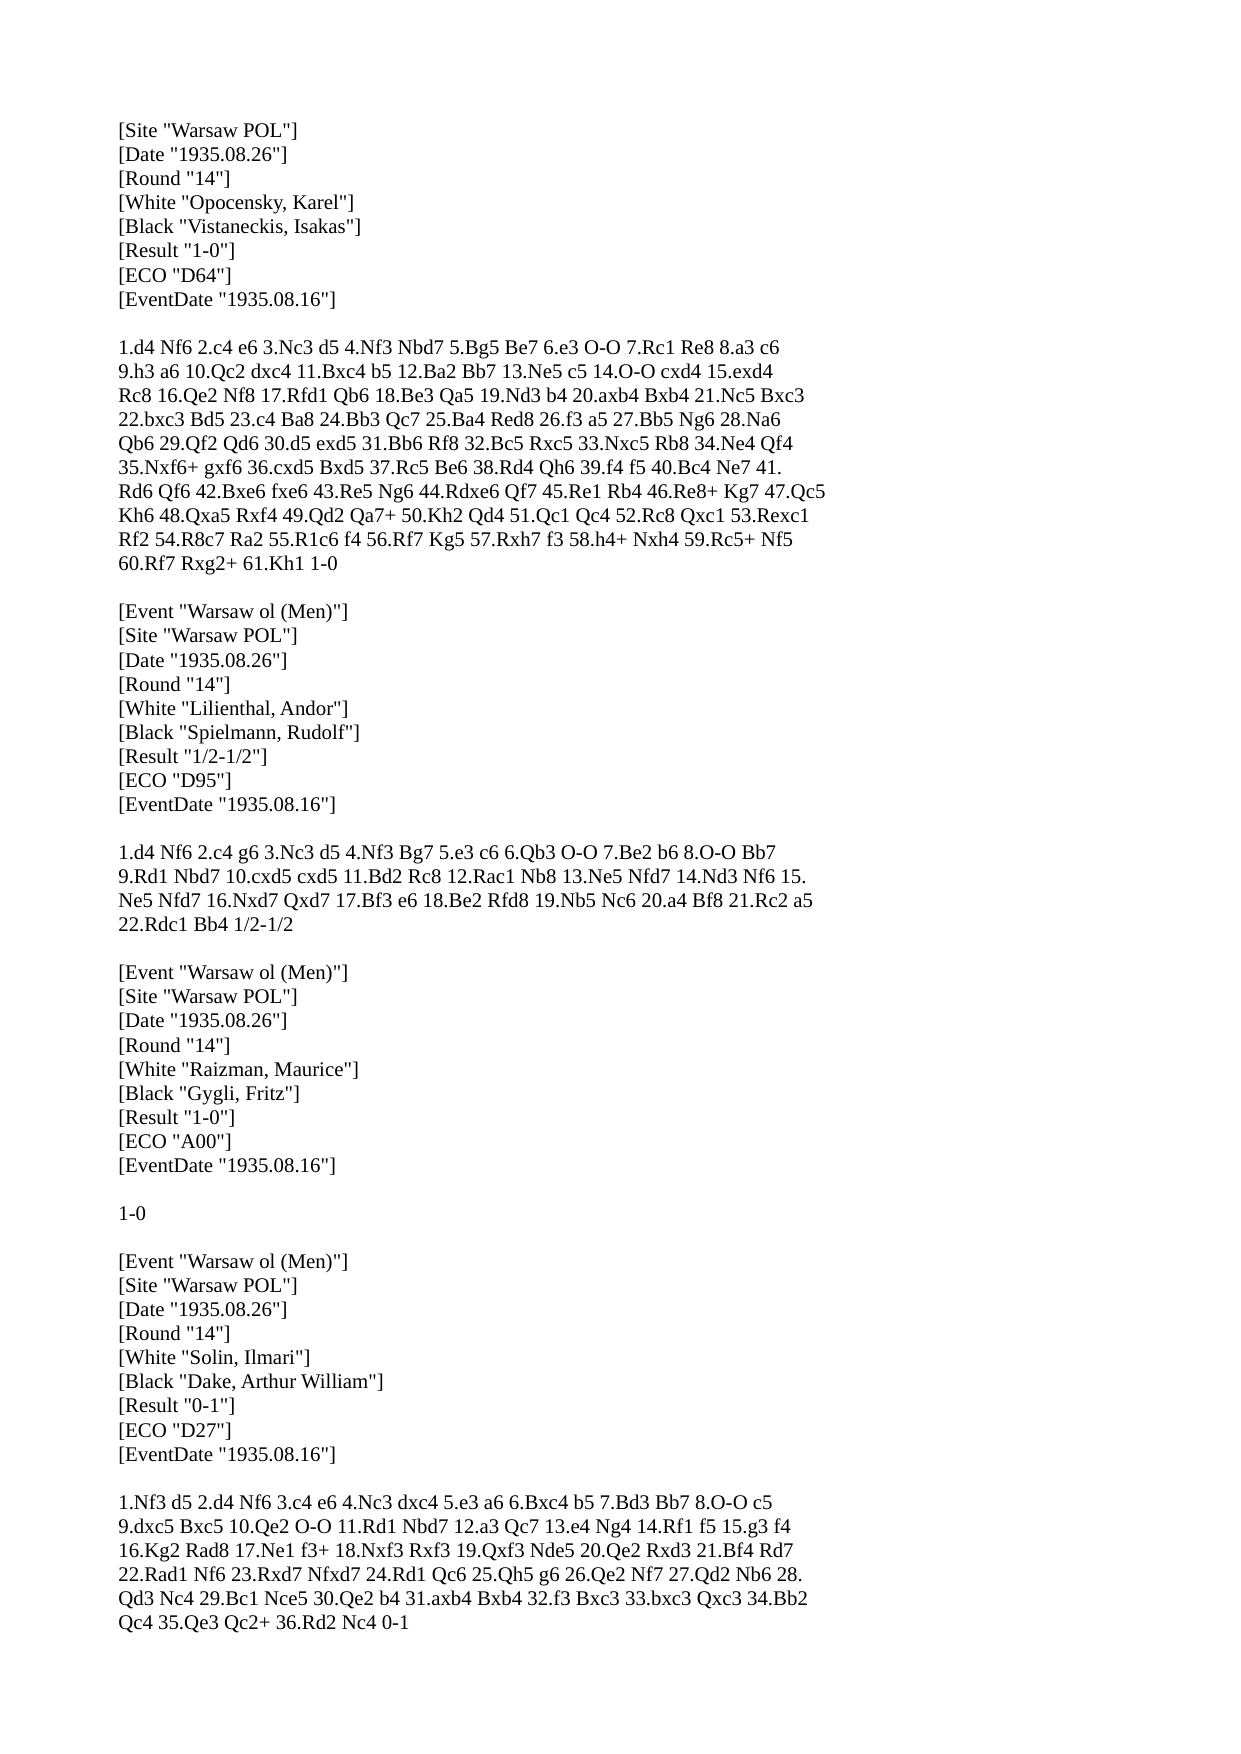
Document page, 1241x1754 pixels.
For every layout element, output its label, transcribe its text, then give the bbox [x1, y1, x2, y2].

text [Result "1-0"] [118, 238, 1122, 262]
text [Round "14"] [118, 166, 1122, 190]
text Qb6 29.Qf2 Qd6 30.d5 exd5 31.Bb6 Rf8 32.Bc5 Rxc5 33.Nxc5 Rb8 34.Ne4 Qf4 [118, 431, 1122, 455]
text Rd6 Qf6 42.Bxe6 fxe6 43.Re5 Ng6 44.Rdxe6 Qf7 45.Re1 Rb4 46.Re8+ Kg7 47.Qc5 [118, 479, 1122, 503]
text 1.d4 Nf6 2.c4 g6 3.Nc3 d5 4.Nf3 Bg7 5.e3 c6 6.Qb3 O-O 7.Be2 b6 8.O-O Bb7 [118, 840, 1122, 864]
text 9.Rd1 Nbd7 10.cxd5 cxd5 11.Bd2 Rc8 12.Rac1 Nb8 13.Ne5 Nfd7 14.Nd3 Nf6 15. [118, 864, 1122, 888]
text [Site "Warsaw POL"] [118, 1273, 1122, 1297]
text 1.Nf3 d5 2.d4 Nf6 3.c4 e6 4.Nc3 dxc4 5.e3 a6 6.Bxc4 b5 7.Bd3 Bb7 8.O-O c5 [118, 1490, 1122, 1514]
text Rc8 16.Qe2 Nf8 17.Rfd1 Qb6 18.Be3 Qa5 19.Nd3 b4 20.axb4 Bxb4 21.Nc5 Bxc3 [118, 383, 1122, 407]
text [EventDate "1935.08.16"] [118, 792, 1122, 816]
text [ECO "D95"] [118, 768, 1122, 792]
text [EventDate "1935.08.16"] [118, 1153, 1122, 1177]
text 16.Kg2 Rad8 17.Ne1 f3+ 18.Nxf3 Rxf3 19.Qxf3 Nde5 20.Qe2 Rxd3 21.Bf4 Rd7 [118, 1538, 1122, 1562]
text 22.Rad1 Nf6 23.Rxd7 Nfxd7 24.Rd1 Qc6 25.Qh5 g6 26.Qe2 Nf7 27.Qd2 Nb6 28. [118, 1562, 1122, 1586]
text [Date "1935.08.26"] [118, 142, 1122, 166]
text [ECO "D27"] [118, 1417, 1122, 1442]
text [Result "1/2-1/2"] [118, 744, 1122, 768]
text [White "Raizman, Maurice"] [118, 1057, 1122, 1081]
text 22.Rdc1 Bb4 1/2-1/2 [118, 912, 1122, 936]
text 1-0 [118, 1201, 1122, 1225]
text [ECO "D64"] [118, 262, 1122, 287]
text [Event "Warsaw ol (Men)"] [118, 599, 1122, 623]
text Kh6 48.Qxa5 Rxf4 49.Qd2 Qa7+ 50.Kh2 Qd4 51.Qc1 Qc4 52.Rc8 Qxc1 53.Rexc1 [118, 503, 1122, 527]
text 9.dxc5 Bxc5 10.Qe2 O-O 11.Rd1 Nbd7 12.a3 Qc7 13.e4 Ng4 14.Rf1 f5 15.g3 f4 [118, 1514, 1122, 1538]
text Rf2 54.R8c7 Ra2 55.R1c6 f4 56.Rf7 Kg5 57.Rxh7 f3 58.h4+ Nxh4 59.Rc5+ Nf5 [118, 527, 1122, 551]
text 35.Nxf6+ gxf6 36.cxd5 Bxd5 37.Rc5 Be6 38.Rd4 Qh6 39.f4 f5 40.Bc4 Ne7 41. [118, 455, 1122, 479]
text [Date "1935.08.26"] [118, 1008, 1122, 1032]
text [Black "Spielmann, Rudolf"] [118, 720, 1122, 744]
text [Result "1-0"] [118, 1105, 1122, 1129]
text 22.bxc3 Bd5 23.c4 Ba8 24.Bb3 Qc7 25.Ba4 Red8 26.f3 a5 27.Bb5 Ng6 28.Na6 [118, 407, 1122, 431]
text 60.Rf7 Rxg2+ 61.Kh1 1-0 [118, 551, 1122, 575]
text [Black "Gygli, Fritz"] [118, 1081, 1122, 1105]
text [White "Opocensky, Karel"] [118, 190, 1122, 214]
text [White "Lilienthal, Andor"] [118, 696, 1122, 720]
text [White "Solin, Ilmari"] [118, 1345, 1122, 1369]
text [Date "1935.08.26"] [118, 1297, 1122, 1321]
text 1.d4 Nf6 2.c4 e6 3.Nc3 d5 4.Nf3 Nbd7 5.Bg5 Be7 6.e3 O-O 7.Rc1 Re8 8.a3 c6 [118, 335, 1122, 359]
text [EventDate "1935.08.16"] [118, 1442, 1122, 1466]
text [Round "14"] [118, 672, 1122, 696]
text [Event "Warsaw ol (Men)"] [118, 1249, 1122, 1273]
text [Result "0-1"] [118, 1393, 1122, 1417]
text Ne5 Nfd7 16.Nxd7 Qxd7 17.Bf3 e6 18.Be2 Rfd8 19.Nb5 Nc6 20.a4 Bf8 21.Rc2 a5 [118, 888, 1122, 912]
text [Site "Warsaw POL"] [118, 623, 1122, 647]
text [Round "14"] [118, 1032, 1122, 1057]
text [Site "Warsaw POL"] [118, 984, 1122, 1008]
text [ECO "A00"] [118, 1129, 1122, 1153]
text Qc4 35.Qe3 Qc2+ 36.Rd2 Nc4 0-1 [118, 1610, 1122, 1634]
text [Date "1935.08.26"] [118, 647, 1122, 672]
text 9.h3 a6 10.Qc2 dxc4 11.Bxc4 b5 12.Ba2 Bb7 13.Ne5 c5 14.O-O cxd4 15.exd4 [118, 359, 1122, 383]
text [Black "Vistaneckis, Isakas"] [118, 214, 1122, 238]
text [Event "Warsaw ol (Men)"] [118, 960, 1122, 984]
text [Site "Warsaw POL"] [118, 118, 1122, 142]
text [EventDate "1935.08.16"] [118, 287, 1122, 311]
text [Black "Dake, Arthur William"] [118, 1369, 1122, 1393]
text Qd3 Nc4 29.Bc1 Nce5 30.Qe2 b4 31.axb4 Bxb4 32.f3 Bxc3 33.bxc3 Qxc3 34.Bb2 [118, 1586, 1122, 1610]
text [Round "14"] [118, 1321, 1122, 1345]
